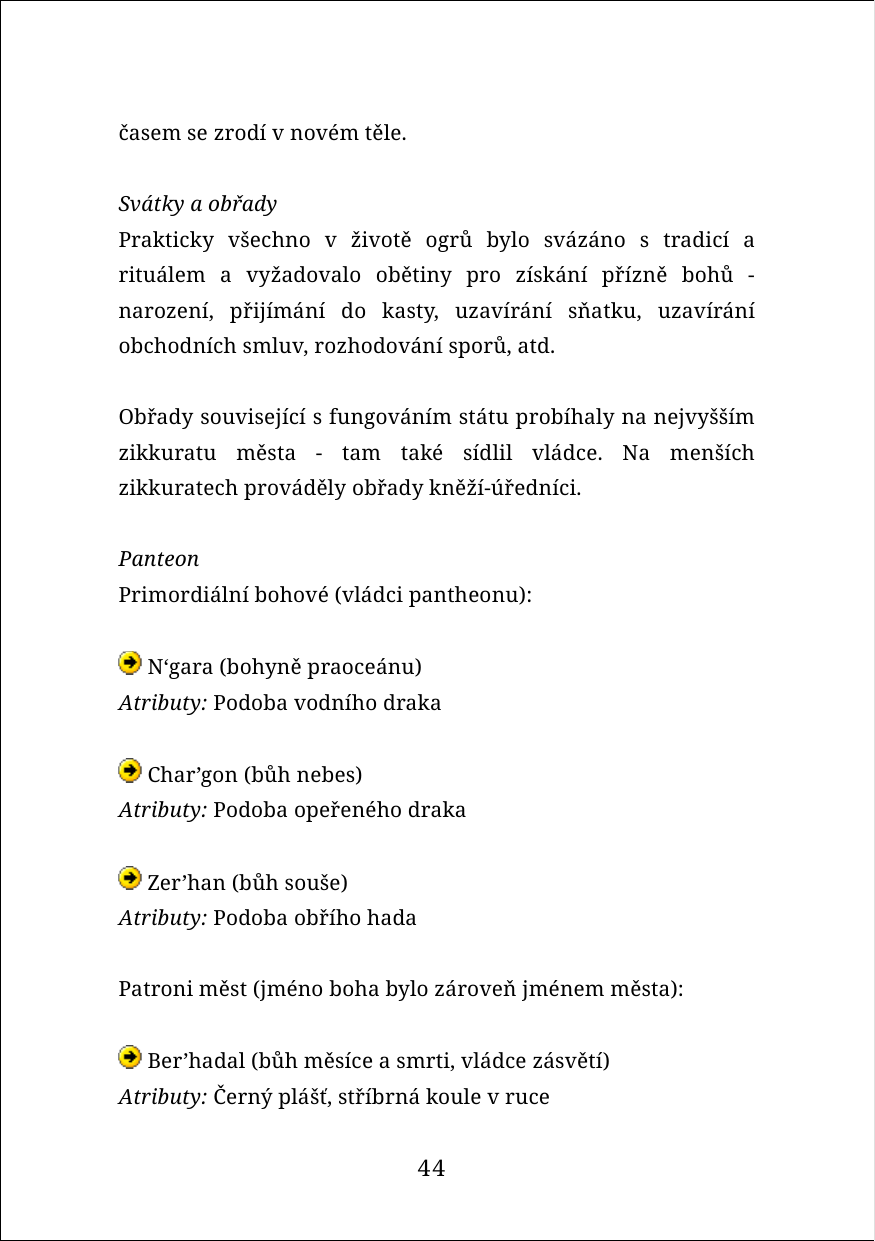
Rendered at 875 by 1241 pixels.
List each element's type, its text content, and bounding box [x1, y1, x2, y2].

text časem se zrodí v novém těle. Svátky a obřady Prakticky všechno v životě ogrů bylo svázáno s tradicí a rituálem a vyžadovalo obětiny pro získání přízně bohů - narození, přijímání do kasty, uzavírání sňatku, uzavírání obchodních smluv, rozhodování sporů, atd. Obřady související s fungováním státu probíhaly na nejvyšším zikkuratu města - tam také sídlil vládce. Na menších zikkuratech prováděly obřady kněží-úředníci. Panteon Primordiální bohové (vládci pantheonu): N‘gara (bohyně praoceánu) Atributy: Podoba vodního draka Char’gon (bůh nebes) Atributy: Podoba opeřeného draka Zer’han (bůh souše) Atributy: Podoba obřího hada Patroni měst (jméno boha bylo zároveň jménem města): Ber’hadal (bůh měsíce a smrti, vládce zásvětí) Atributy: Černý plášť, stříbrná koule v ruce [118, 118, 756, 1110]
picture [118, 651, 142, 675]
picture [118, 866, 142, 890]
picture [118, 758, 142, 783]
picture [118, 1045, 142, 1069]
